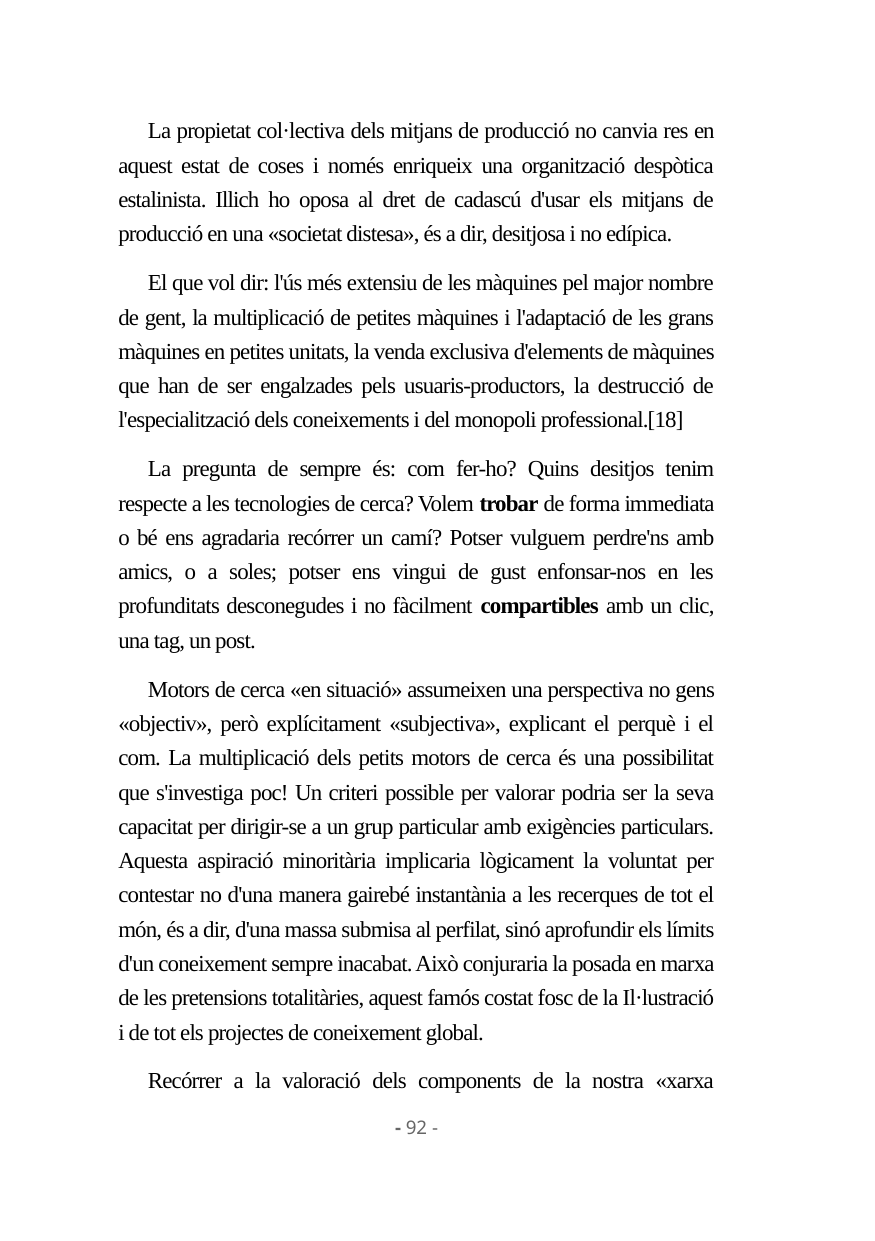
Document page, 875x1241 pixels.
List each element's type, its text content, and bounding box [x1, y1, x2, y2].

text Recórrer a la valoració dels components de la nostra «xarxa [118, 1062, 714, 1096]
text La pregunta de sempre és: com fer-ho? Quins desitjos tenim respecte a les tecnologies de cerca? Volem trobar de forma immediata o bé ens agradaria recórrer un camí? Potser vulguem perdre'ns amb amics, o a soles; potser ens vingui de gust enfonsar-nos en les profunditats desconegudes i no fàcilment compartibles amb un clic, una tag, un post. [118, 449, 714, 655]
text La propietat col·lectiva dels mitjans de producció no canvia res en aquest estat de coses i només enriqueix una organització despòtica estalinista. Illich ho oposa al dret de cadascú d'usar els mitjans de producció en una «societat distesa», és a dir, desitjosa i no edípica. [118, 111, 714, 248]
text Motors de cerca «en situació» assumeixen una perspectiva no gens «objectiv», però explícitament «subjectiva», explicant el perquè i el com. La multiplicació dels petits motors de cerca és una possibilitat que s'investiga poc! Un criteri possible per valorar podria ser la seva capacitat per dirigir-se a un grup particular amb exigències particulars. Aquesta aspiració minoritària implicaria lògicament la voluntat per contestar no d'una manera gairebé instantània a les recerques de tot el món, és a dir, d'una massa submisa al perfilat, sinó aprofundir els límits d'un coneixement sempre inacabat. Això conjuraria la posada en marxa de les pretensions totalitàries, aquest famós costat fosc de la Il·lustració i de tot els projectes de coneixement global. [118, 670, 714, 1047]
text El que vol dir: l'ús més extensiu de les màquines pel major nombre de gent, la multiplicació de petites màquines i l'adaptació de les grans màquines en petites unitats, la venda exclusiva d'elements de màquines que han de ser engalzades pels usuaris-productors, la destrucció de l'especialització dels coneixements i del monopoli professional.[18] [118, 263, 714, 434]
